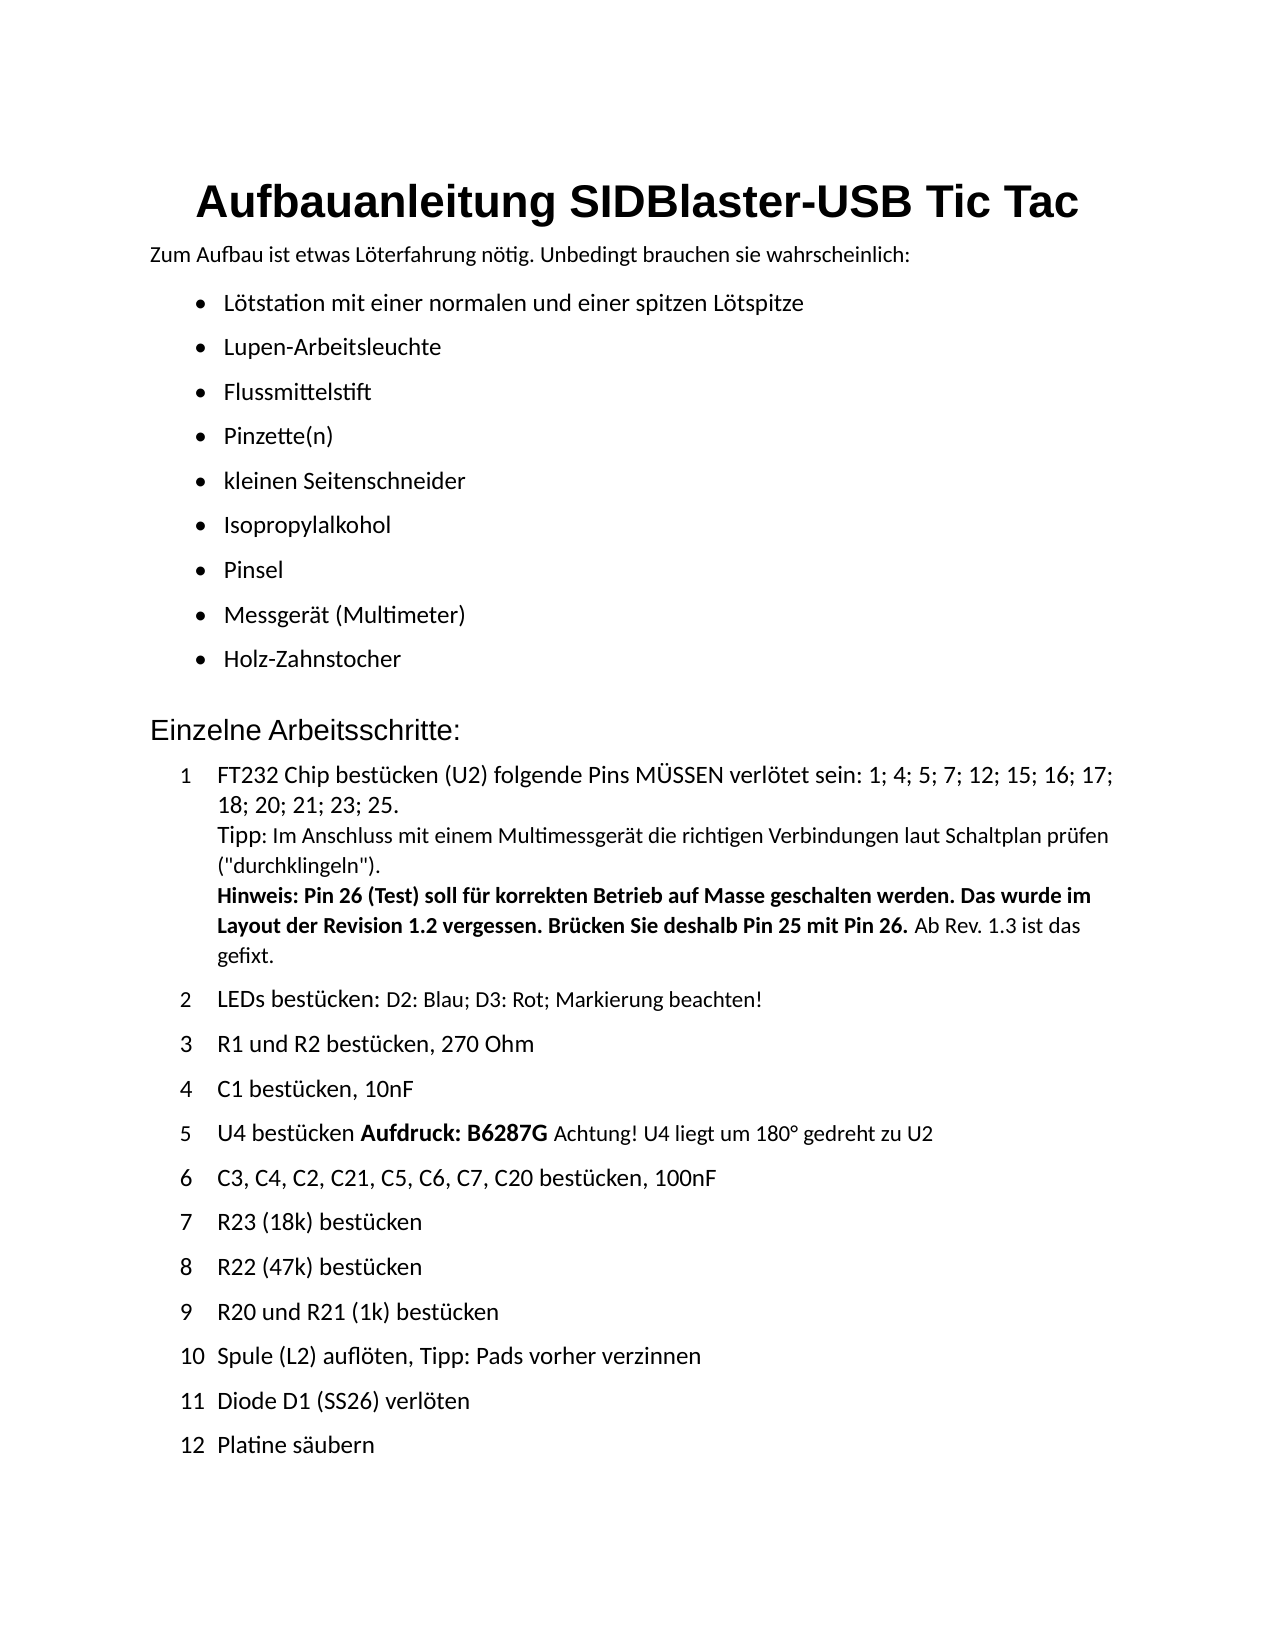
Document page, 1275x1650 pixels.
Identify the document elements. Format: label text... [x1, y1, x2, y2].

list R23 (18k) bestücken [179, 1207, 1125, 1237]
list Spule (L2) auflöten, Tipp: Pads vorher verzinnen [179, 1341, 1125, 1371]
list Isopropylalkohol [194, 510, 1125, 540]
list Lupen-Arbeitsleuchte [194, 332, 1125, 362]
subtitle Einzelne Arbeitsschritte: [150, 713, 1125, 747]
list kleinen Seitenschneider [194, 465, 1125, 495]
list R20 und R21 (1k) bestücken [179, 1296, 1125, 1326]
list Platine säubern [179, 1430, 1125, 1460]
text Zum Aufbau ist etwas Löterfahrung nötig. Unbedingt brauchen sie wahrscheinlich: [150, 240, 1125, 268]
list C3, C4, C2, C21, C5, C6, C7, C20 bestücken, 100nF [179, 1162, 1125, 1192]
list C1 bestücken, 10nF [179, 1073, 1125, 1103]
title Aufbauanleitung SIDBlaster-USB Tic Tac [150, 175, 1125, 228]
list Flussmittelstift [194, 376, 1125, 406]
list Diode D1 (SS26) verlöten [179, 1385, 1125, 1415]
list Pinzette(n) [194, 421, 1125, 451]
list R22 (47k) bestücken [179, 1251, 1125, 1281]
list U4 bestücken Aufdruck: B6287G Achtung! U4 liegt um 180° gedreht zu U2 [179, 1118, 1125, 1148]
list LEDs bestücken: D2: Blau; D3: Rot; Markierung beachten! [179, 984, 1125, 1014]
list Lötstation mit einer normalen und einer spitzen Lötspitze [194, 287, 1125, 317]
list R1 und R2 bestücken, 270 Ohm [179, 1028, 1125, 1058]
list FT232 Chip bestücken (U2) folgende Pins MÜSSEN verlötet sein: 1; 4; 5; 7; 12; 15; 16; 17; 18; 20; 21; 23; 25. Tipp: Im Anschluss mit einem Multimessgerät die richtigen Verbindungen laut Schaltplan prüfen ("durchklingeln"). Hinweis: Pin 26 (Test) soll für korrekten Betrieb auf Masse geschalten werden. Das wurde im Layout der Revision 1.2 vergessen. Brücken Sie deshalb Pin 25 mit Pin 26. Ab Rev. 1.3 ist das gefixt. [179, 759, 1125, 969]
list Holz-Zahnstocher [194, 644, 1125, 674]
list Messgerät (Multimeter) [194, 599, 1125, 629]
list Pinsel [194, 554, 1125, 584]
